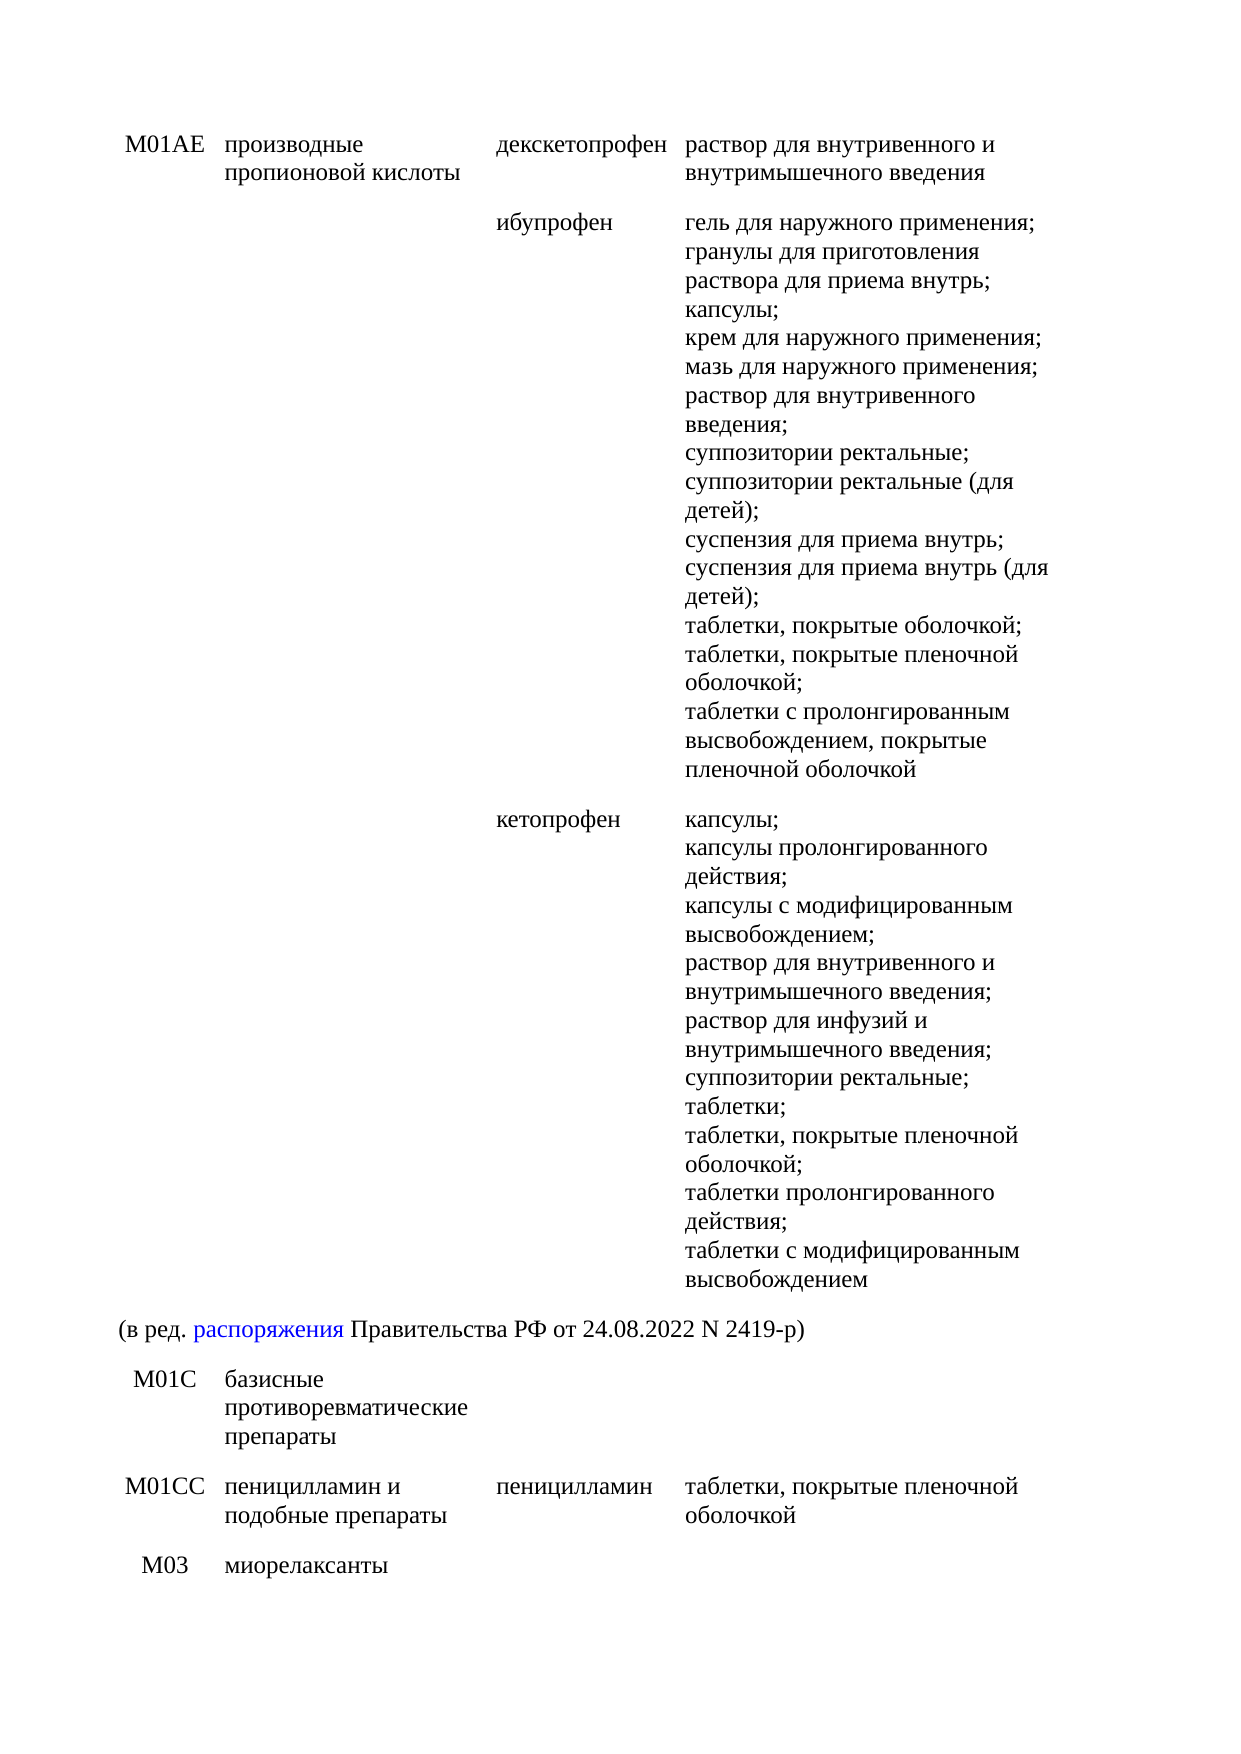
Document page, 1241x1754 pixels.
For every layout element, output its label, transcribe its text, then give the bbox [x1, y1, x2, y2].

table_cell [112, 793, 218, 1303]
table_cell капсулы; капсулы пролонгированного действия; капсулы с модифицированным высвобождением; раствор для внутривенного и внутримышечного введения; раствор для инфузий и внутримышечного введения; суппозитории ректальные; таблетки; таблетки, покрытые пленочной оболочкой; таблетки пролонгированного действия; таблетки с модифицированным высвобождением [679, 793, 1056, 1303]
table_cell ибупрофен [490, 197, 678, 793]
table_cell [679, 1353, 1056, 1461]
table_cell M01C [112, 1353, 218, 1461]
table_cell [218, 197, 489, 793]
table_cell (в ред. распоряжения Правительства РФ от 24.08.2022 N 2419-р) [112, 1303, 1056, 1353]
table_cell M01AE [112, 118, 218, 197]
table_cell M01CC [112, 1461, 218, 1539]
table_cell производные пропионовой кислоты [218, 118, 489, 197]
table_cell кетопрофен [490, 793, 678, 1303]
table_cell пеницилламин [490, 1461, 678, 1539]
table_cell декскетопрофен [490, 118, 678, 197]
table_cell миорелаксанты [218, 1539, 489, 1589]
table_cell [218, 793, 489, 1303]
table_cell базисные противоревматические препараты [218, 1353, 489, 1461]
table_cell M03 [112, 1539, 218, 1589]
table_cell [112, 197, 218, 793]
table_cell [679, 1539, 1056, 1589]
table_cell пеницилламин и подобные препараты [218, 1461, 489, 1539]
table_cell [490, 1353, 678, 1461]
table_cell раствор для внутривенного и внутримышечного введения [679, 118, 1056, 197]
table_cell таблетки, покрытые пленочной оболочкой [679, 1461, 1056, 1539]
table_cell [490, 1539, 678, 1589]
table_cell гель для наружного применения; гранулы для приготовления раствора для приема внутрь; капсулы; крем для наружного применения; мазь для наружного применения; раствор для внутривенного введения; суппозитории ректальные; суппозитории ректальные (для детей); суспензия для приема внутрь; суспензия для приема внутрь (для детей); таблетки, покрытые оболочкой; таблетки, покрытые пленочной оболочкой; таблетки с пролонгированным высвобождением, покрытые пленочной оболочкой [679, 197, 1056, 793]
